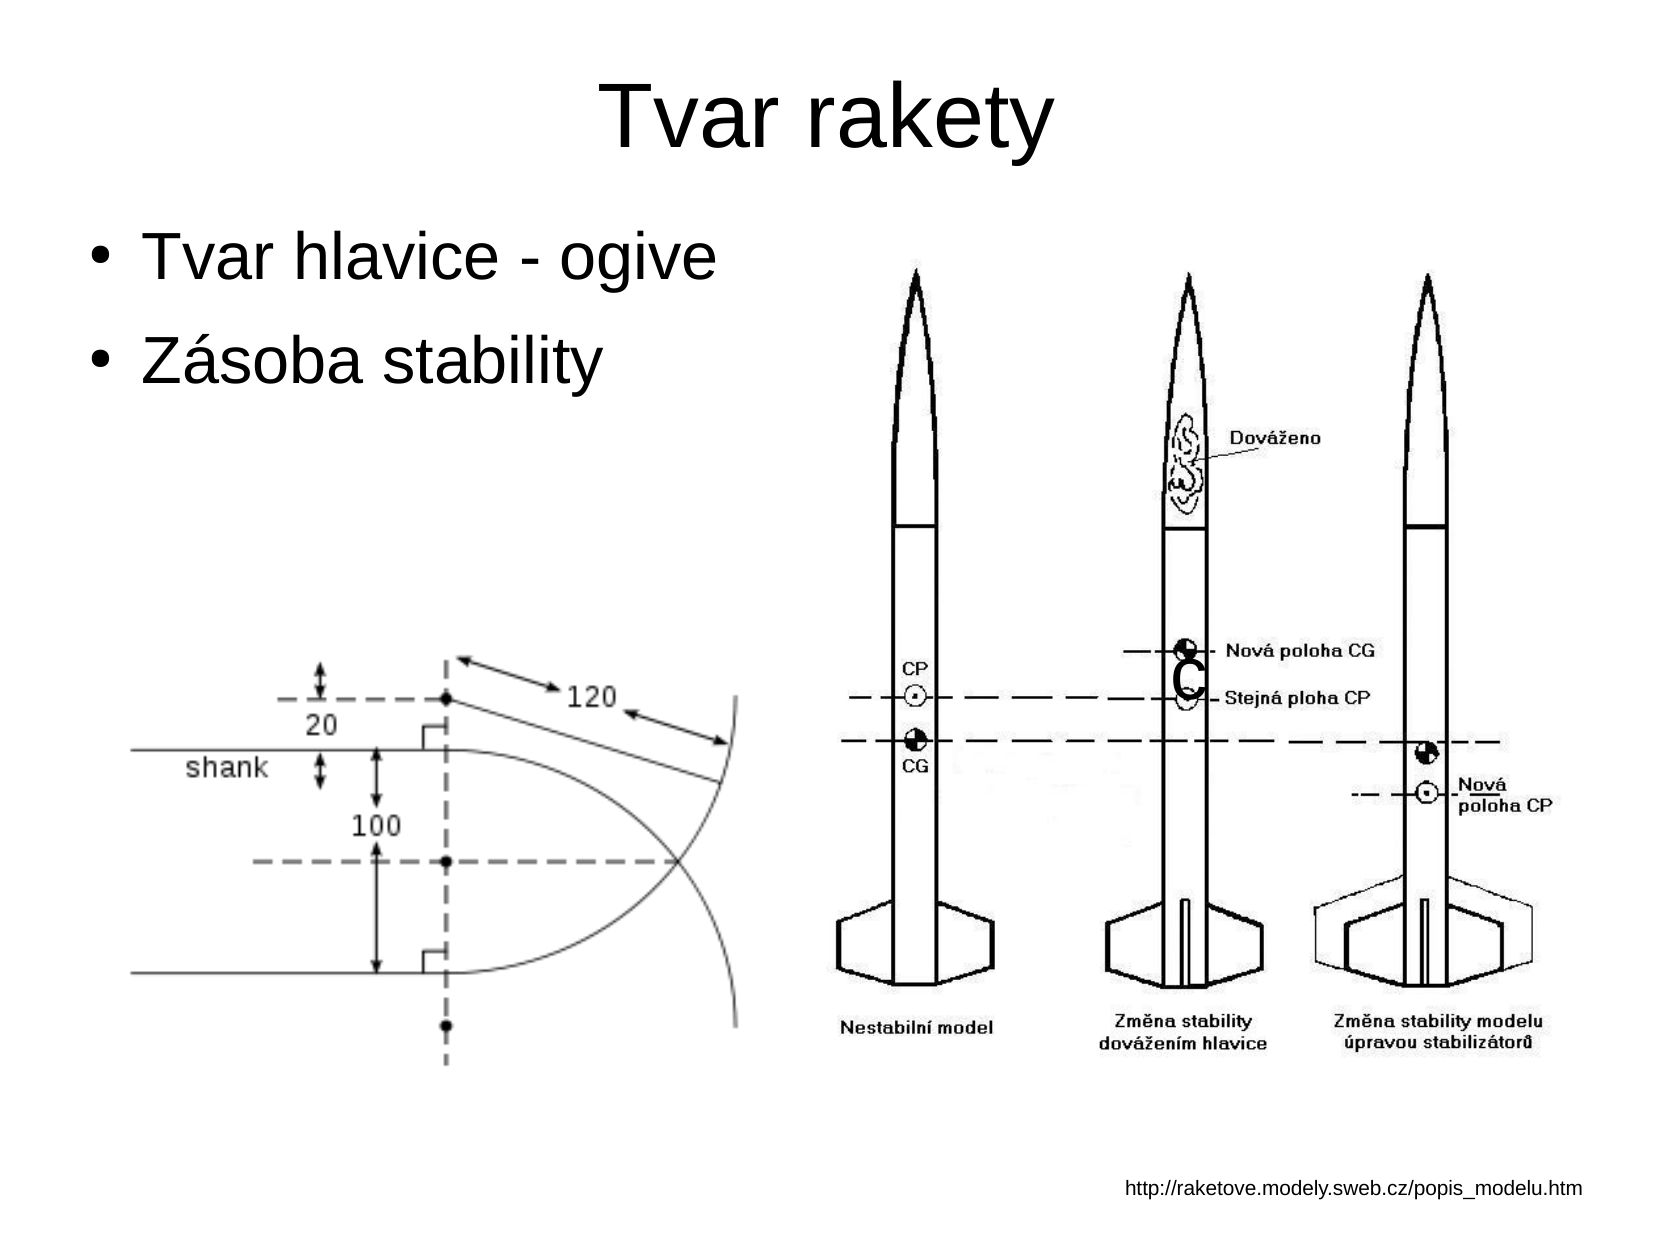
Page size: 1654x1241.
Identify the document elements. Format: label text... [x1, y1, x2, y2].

text_box http://raketove.modely.sweb.cz/popis_modelu.htm [1110, 1169, 1607, 1208]
title Tvar rakety [82, 11, 1571, 219]
list Tvar hlavice - ogive Zásoba stability [70, 218, 1559, 939]
picture [70, 649, 768, 1078]
picture [806, 259, 1571, 1089]
